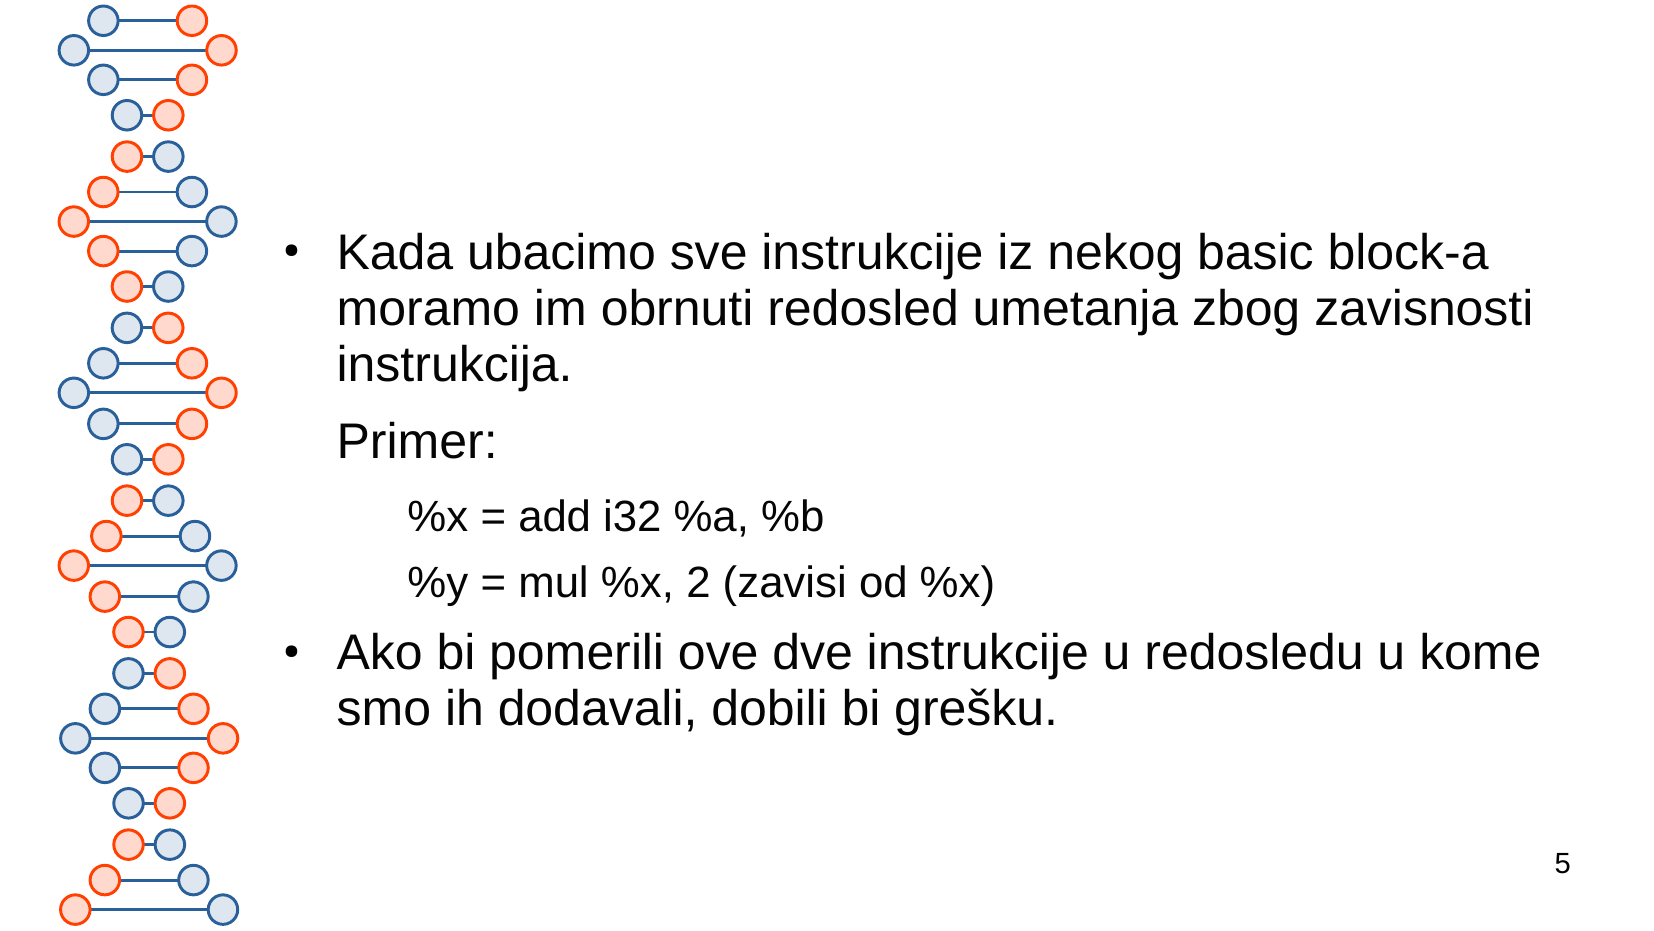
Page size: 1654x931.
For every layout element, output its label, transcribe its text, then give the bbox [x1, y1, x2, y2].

list Kada ubacimo sve instrukcije iz nekog basic block-a moramo im obrnuti redosled umetanja zbog zavisnosti instrukcija. Primer: %x = add i32 %a, %b %y = mul %x, 2 (zavisi od %x) Ako bi pomerili ove dve instrukcije u redosledu u kome smo ih dodavali, dobili bi grešku. [265, 224, 1595, 764]
